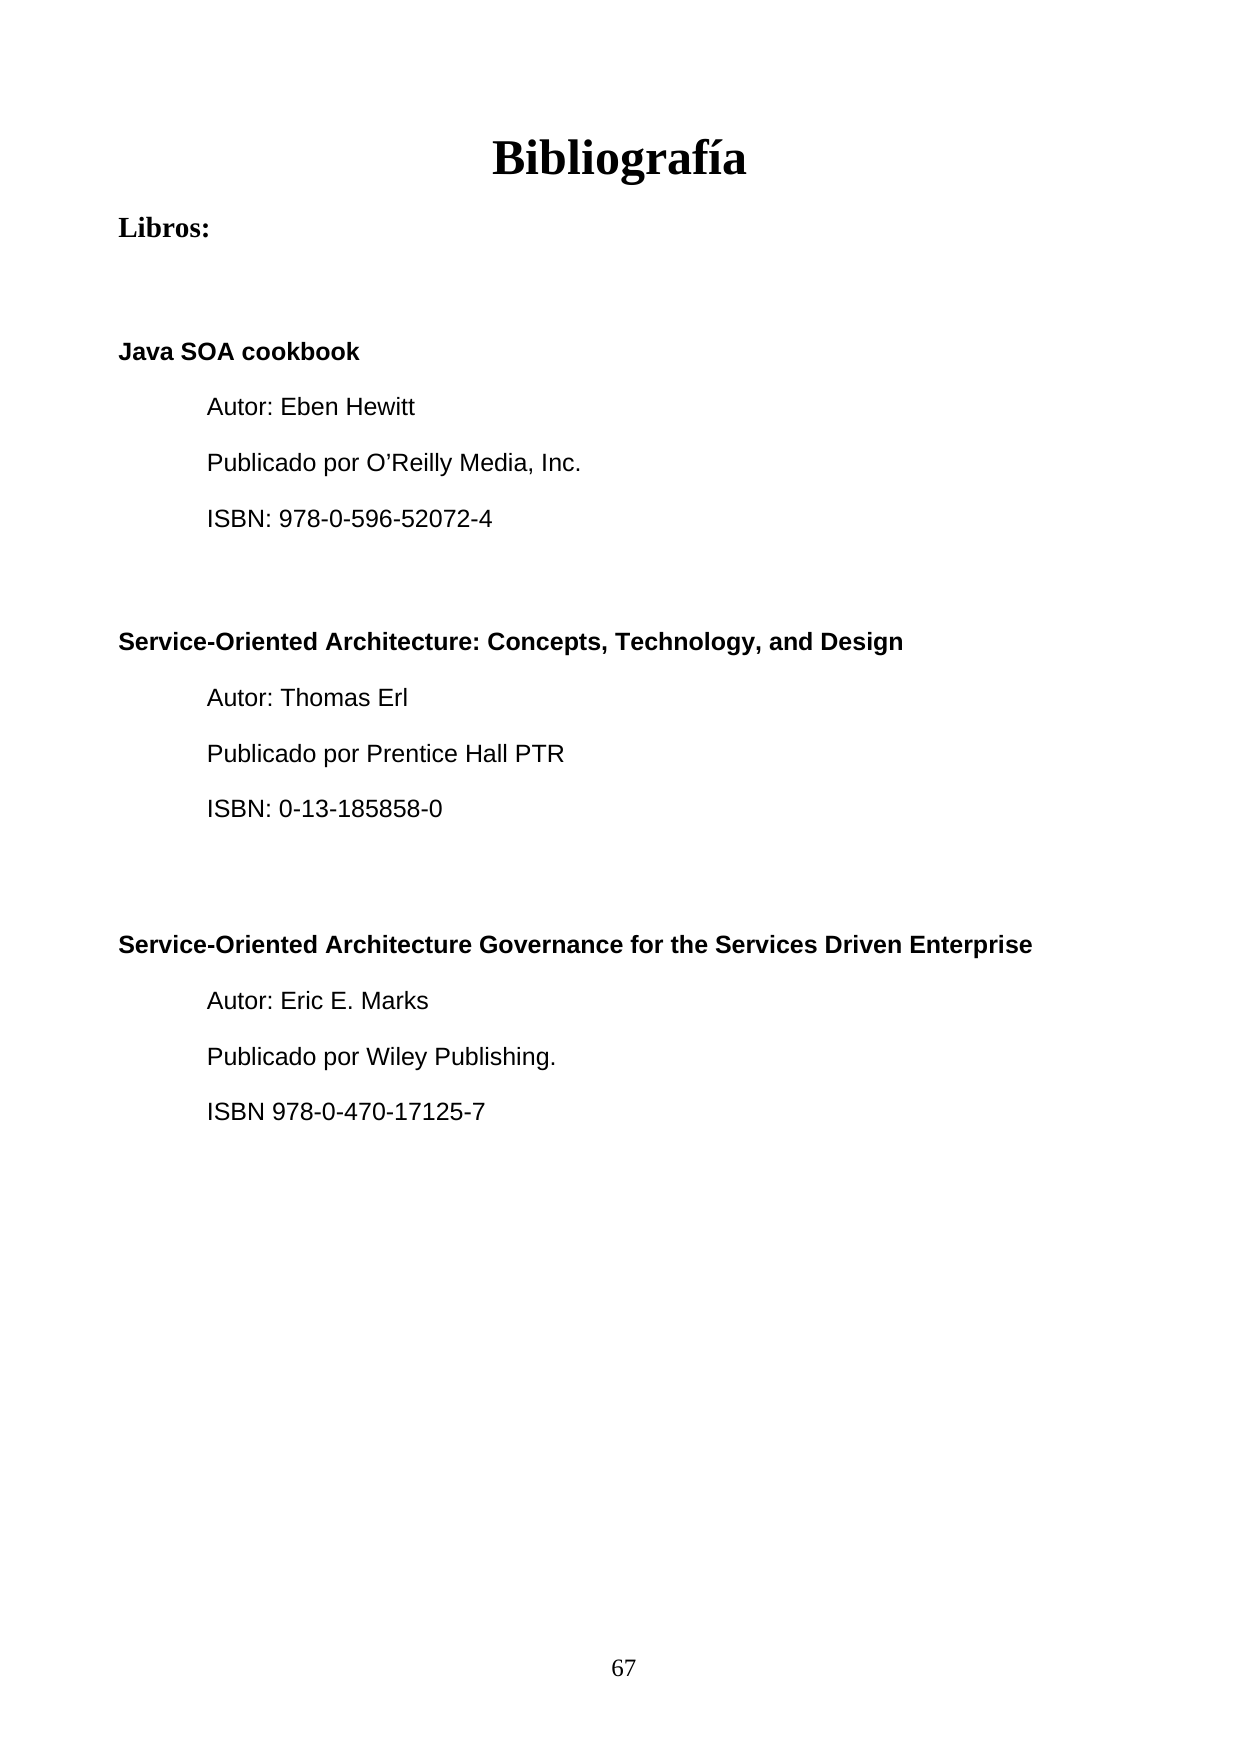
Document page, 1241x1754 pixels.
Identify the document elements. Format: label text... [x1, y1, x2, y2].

text ISBN: 978-0-596-52072-4 [118, 504, 1122, 532]
text Autor: Thomas Erl [118, 683, 1122, 712]
text Java SOA cookbook [118, 337, 1122, 366]
subtitle Libros: [118, 210, 1122, 244]
text Service-Oriented Architecture Governance for the Services Driven Enterprise [118, 931, 1122, 959]
text ISBN 978-0-470-17125-7 [118, 1097, 1122, 1126]
text ISBN: 0-13-185858-0 [118, 794, 1122, 823]
text Service-Oriented Architecture: Concepts, Technology, and Design [118, 627, 1122, 656]
text Publicado por Prentice Hall PTR [118, 739, 1122, 767]
text Autor: Eben Hewitt [118, 392, 1122, 421]
text Publicado por O’Reilly Media, Inc. [118, 448, 1122, 477]
text Autor: Eric E. Marks [118, 986, 1122, 1015]
text Publicado por Wiley Publishing. [118, 1042, 1122, 1071]
subtitle Bibliografía [118, 128, 1122, 185]
